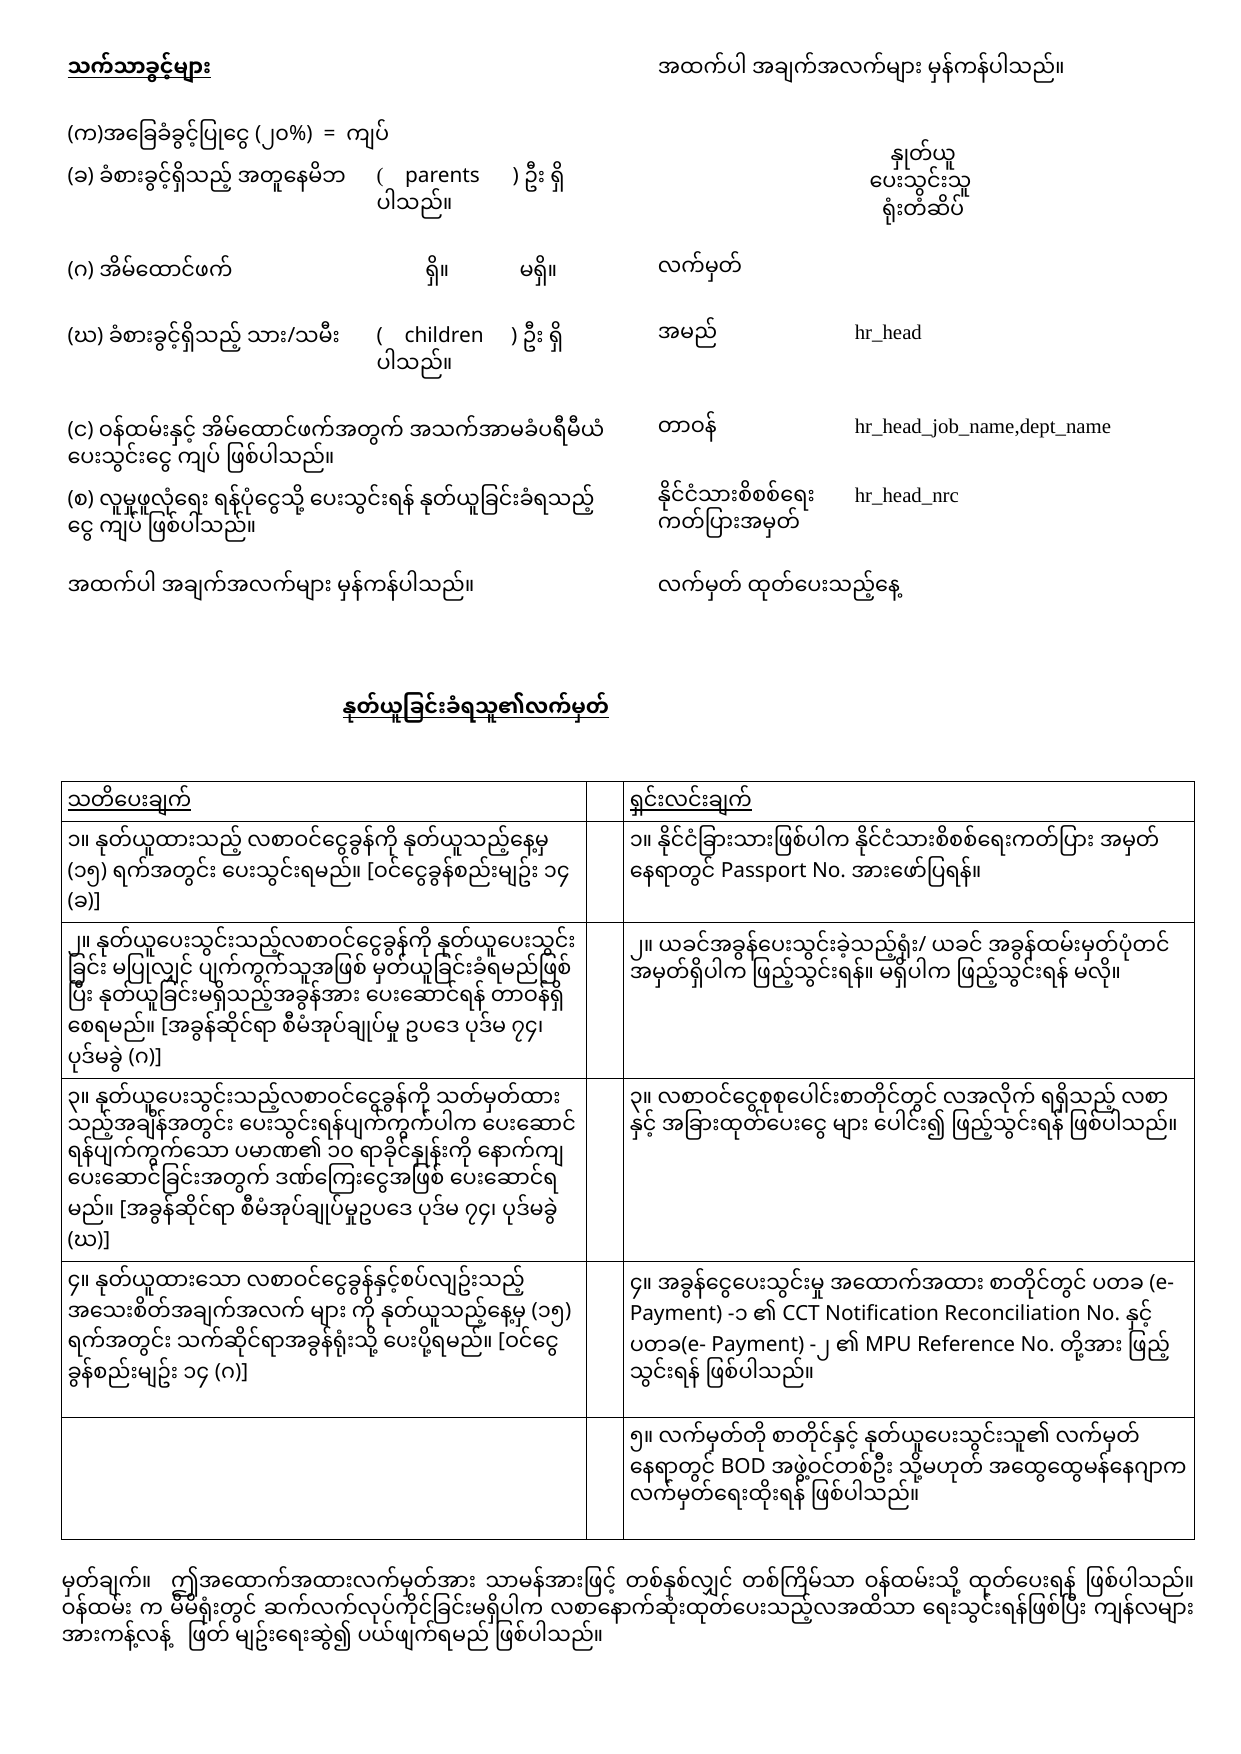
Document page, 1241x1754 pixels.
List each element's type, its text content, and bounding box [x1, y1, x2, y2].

table_cell တာဝန် [652, 408, 849, 477]
table_cell [615, 567, 652, 630]
table_cell [61, 630, 371, 689]
table_cell [652, 690, 849, 752]
table_cell ၁။ နုတ်ယူထားသည့် လစာဝင်ငွေခွန်ကို နုတ်ယူသည့်နေ့မှ (၁၅) ရက်အတွင်း ပေးသွင်းရမည်။ [ဝင်ငွေခွန်စည်းမျဥ်း ၁၄ (ခ)] [62, 822, 586, 922]
table_cell (စ) လူမှုဖူလုံရေး ရန်ပုံငွေသို့ ပေးသွင်းရန် နုတ်ယူခြင်းခံရသည့် ငွေ ကျပ် ဖြစ်ပါသည်။ [61, 478, 614, 567]
table_cell လက်မှတ် ထုတ်ပေးသည့်‌နေ့ [652, 567, 1194, 630]
table_cell နိုင်ငံသားစိစစ်ရေးကတ်ပြားအမှတ် [652, 478, 849, 567]
table_cell ၁။ နိုင်ငံခြားသားဖြစ်ပါက နိုင်ငံသားစိစစ်ရေးကတ်ပြား အမှတ်နေရာတွင် Passport No. အားဖော်ပြရန်။ [624, 822, 1194, 922]
table_cell ၄။ နုတ်ယူထားသော လစာဝင်ငွေခွန်နှင့်စပ်လျဥ်းသည့် အသေးစိတ်အချက်အလက် များ ကို နုတ်ယူသည့်နေ့မှ (၁၅) ရက်အတွင်း သက်ဆိုင်ရာအခွန်ရုံးသို့ ပေးပို့ရမည်။ [ဝင်ငွေခွန်စည်းမျဥ်း ၁၄ (ဂ)] [62, 1262, 586, 1417]
table_cell hr_head_nrc [849, 478, 1194, 567]
table_cell [587, 1079, 623, 1261]
table_header အထက်ပါ အချက်အလက်များ မှန်ကန်ပါသည်။ [652, 50, 1194, 112]
table_cell နုတ်ယူခြင်းခံရသူ၏လက်မှတ် [61, 690, 614, 752]
table_cell [615, 155, 652, 248]
table_header မှတ်ချက်။ ဤအထောက်အထားလက်မှတ်အား သာမန်အားဖြင့် တစ်နှစ်လျှင် တစ်ကြိမ်သာ ဝန်ထမ်းသို့ ထုတ်‌ပေးရန် ဖြစ်ပါသည်။ ဝန်ထမ်း က မိမိရုံးတွင် ဆက်လက်လုပ်ကိုင်ခြင်းမရှိပါက လစာနောက်ဆုံးထုတ်ပေးသည့်လအထိသာ ရေးသွင်းရန်ဖြစ်ပြီး ကျန်လများအားကန့်လန့် ဖြတ် မျဥ်းရေးဆွဲ၍ ပယ်ဖျက်ရမည် ဖြစ်ပါသည်။ [61, 1569, 1194, 1679]
table_cell ၃။ နုတ်ယူပေးသွင်းသည့်လစာဝင်‌ငွေခွန်ကို သတ်မှတ်ထားသည့်အချိန်အတွင်း ပေးသွင်းရန်ပျက်ကွက်ပါက ပေးဆောင်ရန်ပျက်ကွက်သော ပမာဏ၏ ၁၀ ရာခိုင်နှုန်းကို နောက်ကျပေးဆောင်ခြင်းအတွက် ဒဏ်ကြေးငွေအဖြစ် ပေးဆောင်ရ မည်။ [အခွန်ဆိုင်ရာ စီမံအုပ်ချုပ်မှုဥပဒေ ပုဒ်မ ၇၄၊ ပုဒ်မခွဲ (ဃ)] [62, 1079, 586, 1261]
table_header သက်သာခွင့်များ [61, 50, 614, 112]
table_header သတိပေးချက် [62, 782, 586, 821]
table_header ရှင်းလင်းချက် [624, 782, 1194, 821]
table_cell ၂။ နုတ်ယူ‌ပေးသွင်းသည့်လစာဝင်ငွေခွန်ကို နုတ်ယူ‌ပေးသွင်းခြင်း မပြုလျှင် ပျက်ကွက်သူအဖြစ် မှတ်ယူခြင်းခံရမည်ဖြစ်ပြီး နုတ်ယူခြင်းမရှိသည့်အခွန်အား ပေးဆောင်ရန် တာဝန်ရှိစေရမည်။ [အခွန်ဆိုင်ရာ စီမံအုပ်ချုပ်မှု ဥပဒေ ပုဒ်မ ၇၄၊ ပုဒ်မခွဲ (ဂ)] [62, 923, 586, 1078]
table_cell [587, 1262, 623, 1417]
table_cell နှုတ်ယူ ပေးသွင်းသူ ရုံးတံဆိပ် [652, 112, 1194, 248]
table_cell [587, 1418, 623, 1539]
table_cell ( children ) ဦး ရှိပါသည်။ [371, 314, 614, 408]
table_cell (ခ) ခံစားခွင့်ရှိသည့် အတူနေမိဘ [61, 155, 371, 248]
table_cell ၂။ ယခင်အခွန်ပေးသွင်းခဲ့သည့်ရုံး/ ယခင် အခွန်ထမ်းမှတ်ပုံတင်အမှတ်ရှိပါက ဖြည့်သွင်းရန်။ မရှိပါက ဖြည့်သွင်းရန် မလို။ [624, 923, 1194, 1078]
table_cell အမည် [652, 314, 849, 408]
table_cell [615, 408, 652, 477]
table_cell ၃။ လစာဝင်ငွေစုစုပေါင်းစာတိုင်တွင် လအလိုက် ရရှိသည့် လစာနှင့် အခြားထုတ်ပေးငွေ များ ပေါင်း၍ ဖြည့်သွင်းရန် ဖြစ်ပါသည်။ [624, 1079, 1194, 1261]
table_cell [62, 1418, 586, 1539]
table_cell ( parents ) ဦး ရှိပါသည်။ [371, 155, 614, 248]
table_cell [371, 630, 614, 689]
table_header [587, 782, 623, 821]
table_cell ၄။ အခွန်ငွေပေးသွင်းမှု အထောက်အထား စာတိုင်တွင် ပတခ (e- Payment) -၁ ၏ CCT Notification Reconciliation No. နှင့် ပတခ(e- Payment) -၂ ၏ MPU Reference No. တို့အား ဖြည့်သွင်းရန် ဖြစ်ပါသည်။ [624, 1262, 1194, 1417]
table_cell [615, 248, 652, 314]
table_cell [849, 690, 1194, 752]
table_cell အထက်ပါ အချက်အလက်များ မှန်ကန်ပါသည်။ [61, 567, 614, 630]
table_cell [587, 822, 623, 922]
table_cell (ဃ) ခံစားခွင့်ရှိသည့် သား/သမီး [61, 314, 371, 408]
table_cell လက်မှတ် [652, 248, 1194, 314]
table_cell [652, 630, 849, 689]
table_cell (က)အခြေခံခွင့်ပြုငွေ (၂၀%) = ကျပ် [61, 112, 614, 154]
table_cell hr_head_job_name,dept_name [849, 408, 1194, 477]
table_cell (ဂ) အိမ်ထောင်ဖက် [61, 248, 371, 314]
table_cell [615, 478, 652, 567]
table_header [615, 50, 652, 112]
table_cell (င) ဝန်ထမ်းနှင့် အိမ်ထောင်ဖက်အတွက် အသက်အာမခံပရီမီယံ ပေးသွင်းငွေ ကျပ် ဖြစ်ပါသည်။ [61, 408, 614, 477]
table_cell [615, 314, 652, 408]
table_cell ၅။ လက်မှတ်တို စာတိုင်နှင့် နုတ်ယူပေးသွင်းသူ၏ လက်မှတ်နေရာတွင် BOD အဖွဲ့ဝင်တစ်ဦး သို့မဟုတ် အထွေထွေမန်နေဂျာက လက်မှတ်ရေးထိုးရန် ဖြစ်ပါသည်။ [624, 1418, 1194, 1539]
table_cell [615, 112, 652, 154]
table_cell hr_head [849, 314, 1194, 408]
table_cell ရှိ။ မရှိ။ [371, 248, 614, 314]
table_cell [615, 690, 652, 752]
table_cell [615, 630, 652, 689]
table_cell [849, 630, 1194, 689]
table_cell [587, 923, 623, 1078]
